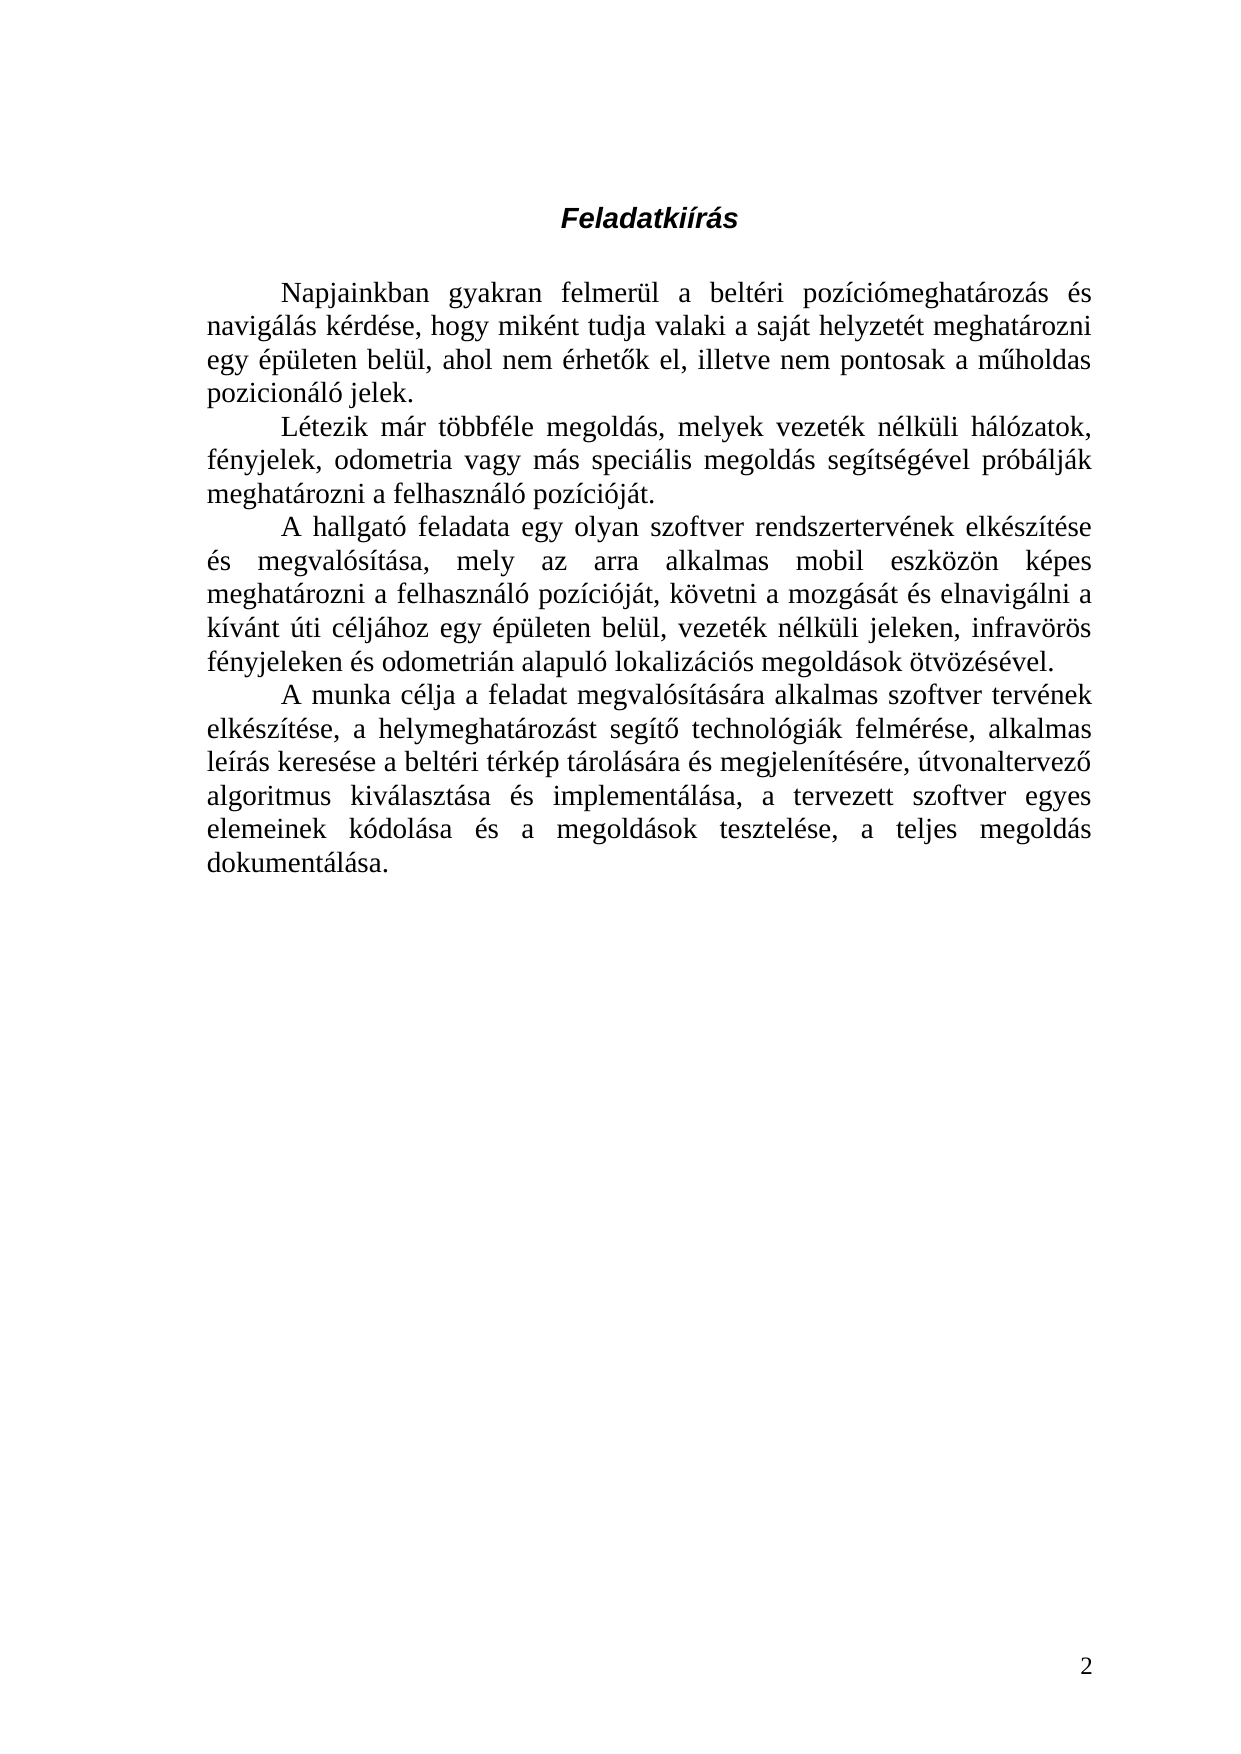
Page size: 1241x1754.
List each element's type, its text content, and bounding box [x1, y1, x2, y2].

text A hallgató feladata egy olyan szoftver rendszertervének elkészítése és megvalósítása, mely az arra alkalmas mobil eszközön képes meghatározni a felhasználó pozícióját, követni a mozgását és elnavigálni a kívánt úti céljához egy épületen belül, vezeték nélküli jeleken, infravörös fényjeleken és odometrián alapuló lokalizációs megoldások ötvözésével. [207, 509, 1093, 677]
subtitle Feladatkiírás [207, 201, 1093, 235]
text A munka célja a feladat megvalósítására alkalmas szoftver tervének elkészítése, a helymeghatározást segítő technológiák felmérése, alkalmas leírás keresése a beltéri térkép tárolására és megjelenítésére, útvonaltervező algoritmus kiválasztása és implementálása, a tervezett szoftver egyes elemeinek kódolása és a megoldások tesztelése, a teljes megoldás dokumentálása. [207, 677, 1093, 878]
text Létezik már többféle megoldás, melyek vezeték nélküli hálózatok, fényjelek, odometria vagy más speciális megoldás segítségével próbálják meghatározni a felhasználó pozícióját. [207, 409, 1093, 509]
text Napjainkban gyakran felmerül a beltéri pozíciómeghatározás és navigálás kérdése, hogy miként tudja valaki a saját helyzetét meghatározni egy épületen belül, ahol nem érhetők el, illetve nem pontosak a műholdas pozicionáló jelek. [207, 275, 1093, 409]
